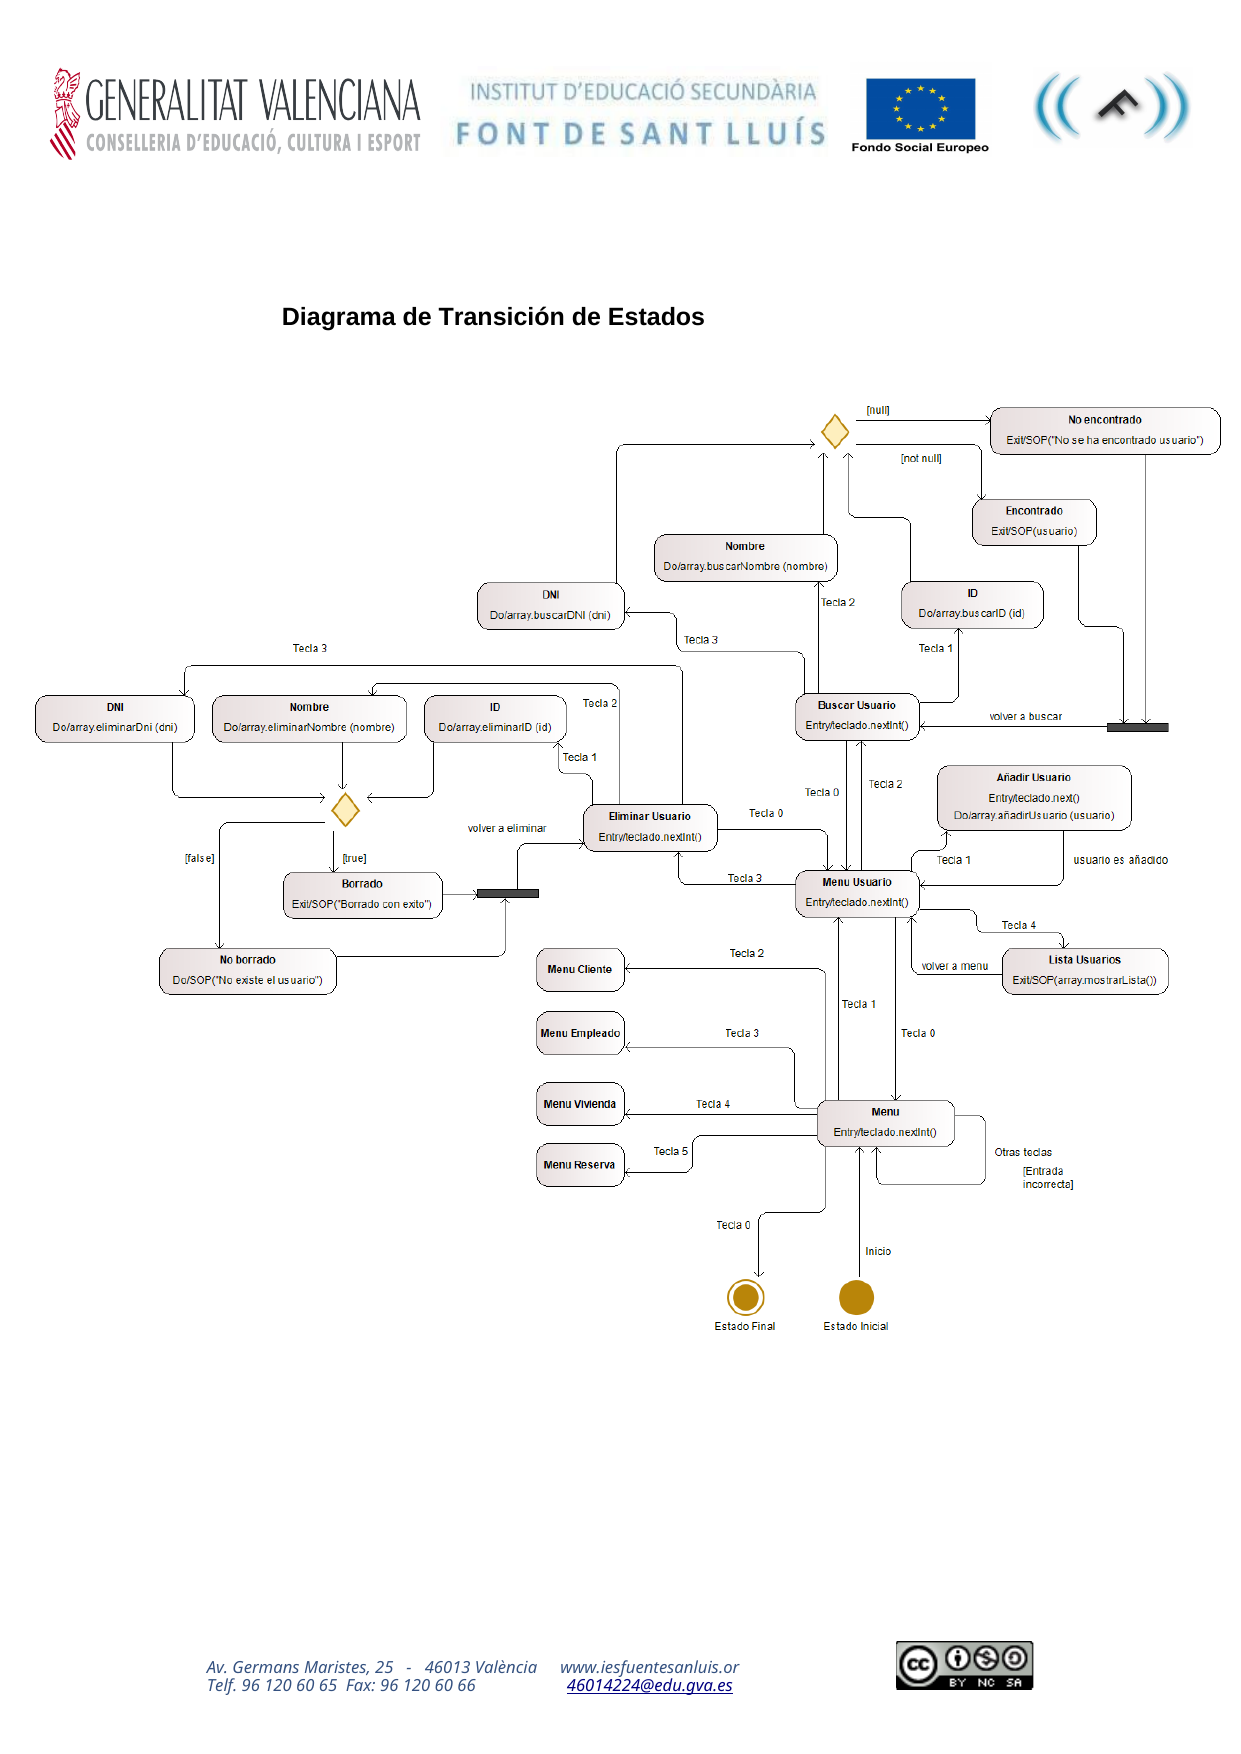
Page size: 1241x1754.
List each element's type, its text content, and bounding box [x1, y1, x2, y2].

text Diagrama de Transición de Estados [207, 302, 1122, 331]
picture [896, 1641, 1034, 1690]
picture [440, 66, 829, 157]
picture [46, 66, 424, 162]
picture [26, 385, 1229, 1344]
picture [849, 61, 993, 157]
picture [1032, 67, 1194, 148]
